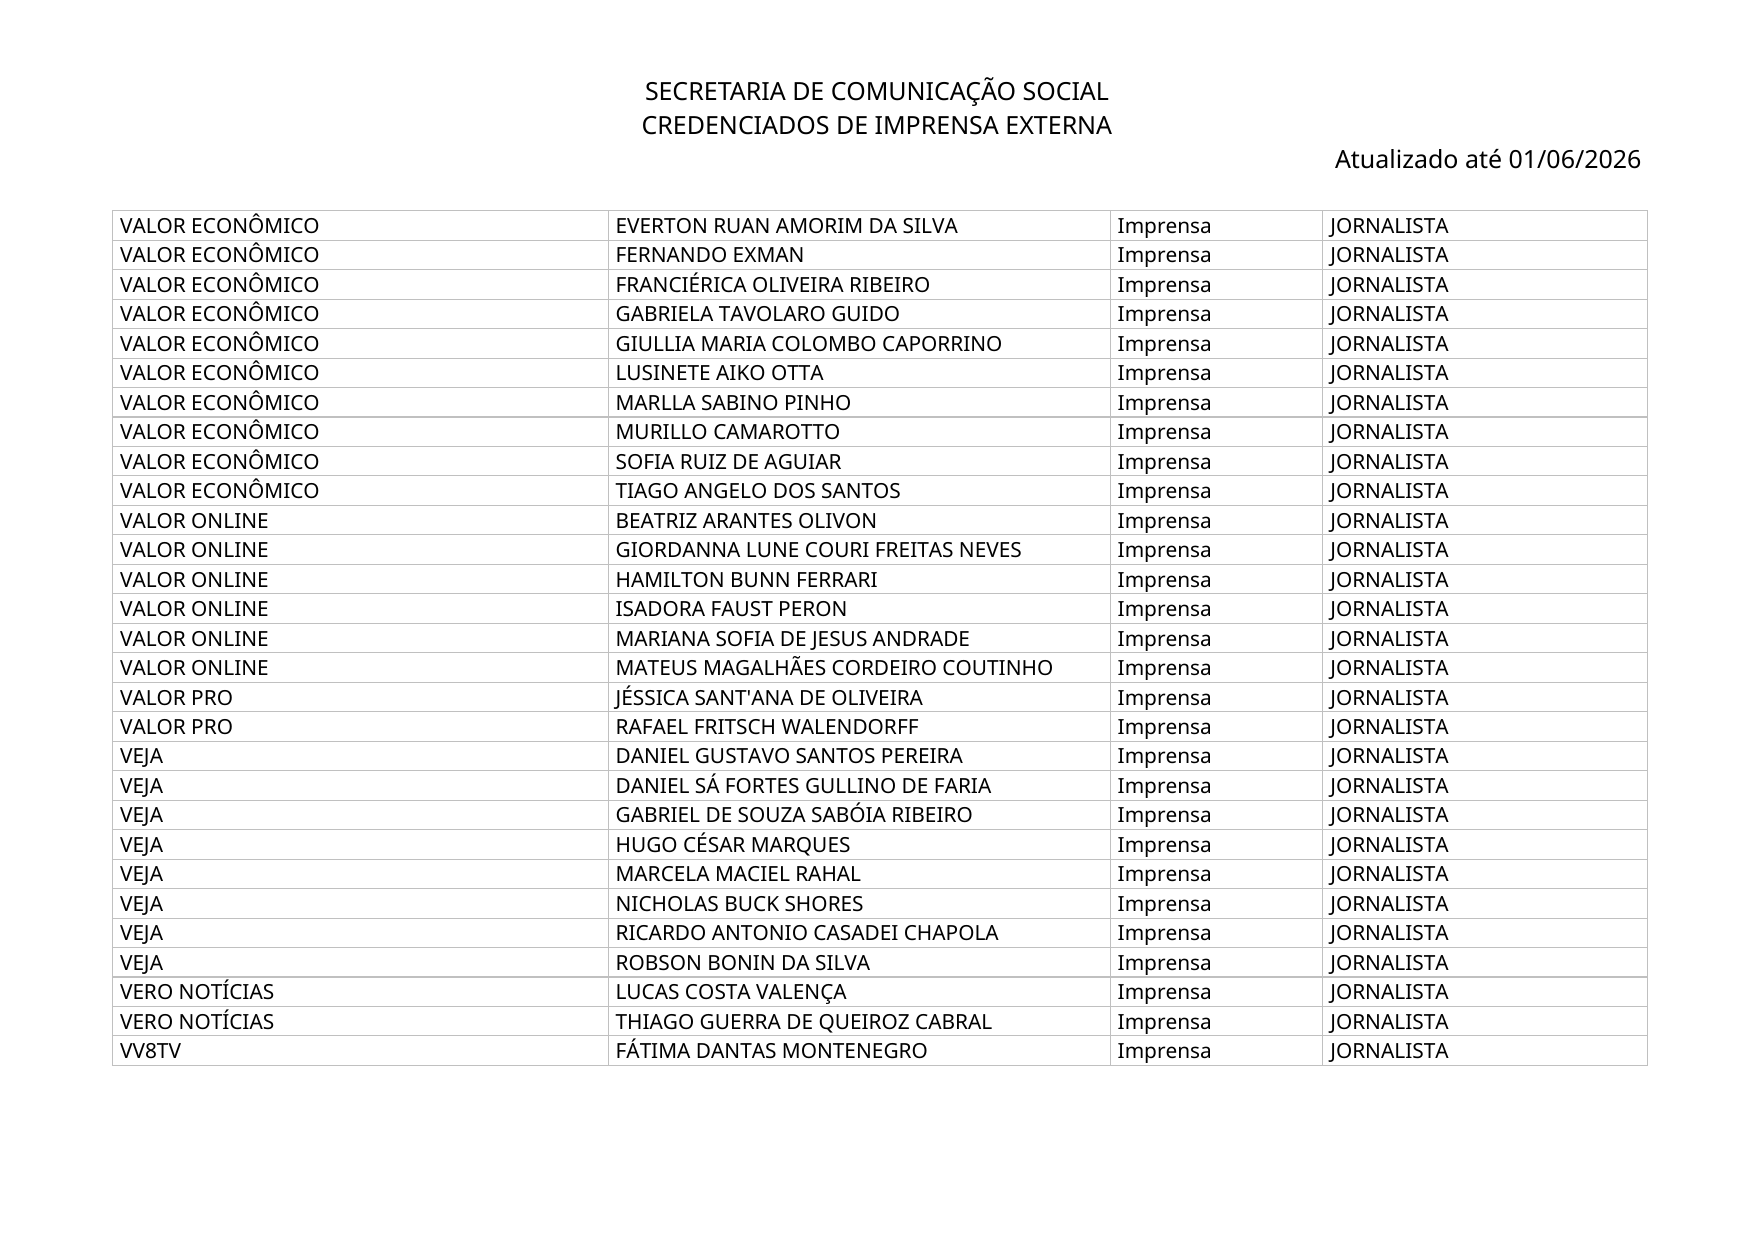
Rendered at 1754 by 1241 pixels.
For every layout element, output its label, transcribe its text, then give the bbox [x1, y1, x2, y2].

table_cell RICARDO ANTONIO CASADEI CHAPOLA [609, 919, 1110, 947]
table_cell Imprensa [1111, 594, 1322, 623]
table_cell JORNALISTA [1323, 270, 1647, 298]
table_cell VALOR ECONÔMICO [113, 270, 608, 298]
table_cell Imprensa [1111, 359, 1322, 387]
table_cell VEJA [113, 860, 608, 888]
table_cell Imprensa [1111, 742, 1322, 770]
table_cell JORNALISTA [1323, 1036, 1647, 1065]
table_cell MARIANA SOFIA DE JESUS ANDRADE [609, 624, 1110, 652]
table_cell JORNALISTA [1323, 919, 1647, 947]
table_cell VEJA [113, 889, 608, 917]
table_cell VALOR ONLINE [113, 653, 608, 682]
table_cell JORNALISTA [1323, 300, 1647, 328]
table_cell VEJA [113, 919, 608, 947]
table_cell LUSINETE AIKO OTTA [609, 359, 1110, 387]
table_cell Imprensa [1111, 447, 1322, 475]
table_cell VALOR ECONÔMICO [113, 359, 608, 387]
table_cell FRANCIÉRICA OLIVEIRA RIBEIRO [609, 270, 1110, 298]
table_cell VALOR ECONÔMICO [113, 300, 608, 328]
table_cell VALOR PRO [113, 683, 608, 711]
table_cell Imprensa [1111, 683, 1322, 711]
table_cell JORNALISTA [1323, 683, 1647, 711]
table_cell Imprensa [1111, 241, 1322, 269]
table_cell VERO NOTÍCIAS [113, 1007, 608, 1035]
table_cell Imprensa [1111, 712, 1322, 741]
table_cell JORNALISTA [1323, 565, 1647, 593]
table_cell JÉSSICA SANT'ANA DE OLIVEIRA [609, 683, 1110, 711]
table_cell JORNALISTA [1323, 624, 1647, 652]
table_cell JORNALISTA [1323, 712, 1647, 741]
table_cell Imprensa [1111, 506, 1322, 534]
table_cell JORNALISTA [1323, 329, 1647, 357]
table_cell VALOR ECONÔMICO [113, 388, 608, 416]
table_cell JORNALISTA [1323, 388, 1647, 416]
table_cell JORNALISTA [1323, 653, 1647, 682]
table_cell NICHOLAS BUCK SHORES [609, 889, 1110, 917]
table_cell Imprensa [1111, 830, 1322, 858]
table_cell Imprensa [1111, 388, 1322, 416]
table_cell Imprensa [1111, 978, 1322, 1006]
table_cell JORNALISTA [1323, 359, 1647, 387]
table_cell VALOR ONLINE [113, 565, 608, 593]
table_cell VALOR ECONÔMICO [113, 241, 608, 269]
table_cell Imprensa [1111, 211, 1322, 239]
table_cell ROBSON BONIN DA SILVA [609, 948, 1110, 976]
table_cell EVERTON RUAN AMORIM DA SILVA [609, 211, 1110, 239]
table_cell MATEUS MAGALHÃES CORDEIRO COUTINHO [609, 653, 1110, 682]
table_cell VALOR PRO [113, 712, 608, 741]
table_cell HAMILTON BUNN FERRARI [609, 565, 1110, 593]
table_cell JORNALISTA [1323, 978, 1647, 1006]
table_cell VALOR ONLINE [113, 624, 608, 652]
table_cell THIAGO GUERRA DE QUEIROZ CABRAL [609, 1007, 1110, 1035]
table_cell Imprensa [1111, 300, 1322, 328]
table_cell Imprensa [1111, 653, 1322, 682]
table_cell JORNALISTA [1323, 742, 1647, 770]
table_cell FERNANDO EXMAN [609, 241, 1110, 269]
table_cell Imprensa [1111, 889, 1322, 917]
table_cell LUCAS COSTA VALENÇA [609, 978, 1110, 1006]
table_cell HUGO CÉSAR MARQUES [609, 830, 1110, 858]
table_cell VALOR ONLINE [113, 594, 608, 623]
table_cell JORNALISTA [1323, 1007, 1647, 1035]
table_cell JORNALISTA [1323, 594, 1647, 623]
table_cell Imprensa [1111, 418, 1322, 446]
table_cell BEATRIZ ARANTES OLIVON [609, 506, 1110, 534]
table_cell JORNALISTA [1323, 830, 1647, 858]
table_cell VALOR ECONÔMICO [113, 211, 608, 239]
table_cell VEJA [113, 948, 608, 976]
table_cell VERO NOTÍCIAS [113, 978, 608, 1006]
table_cell VALOR ECONÔMICO [113, 447, 608, 475]
table_cell SOFIA RUIZ DE AGUIAR [609, 447, 1110, 475]
table_cell Imprensa [1111, 270, 1322, 298]
table_cell JORNALISTA [1323, 771, 1647, 799]
table_cell VEJA [113, 771, 608, 799]
table_cell JORNALISTA [1323, 535, 1647, 564]
table_cell GABRIELA TAVOLARO GUIDO [609, 300, 1110, 328]
table_cell VEJA [113, 830, 608, 858]
table_cell Imprensa [1111, 565, 1322, 593]
table_cell VALOR ECONÔMICO [113, 418, 608, 446]
table_cell Imprensa [1111, 948, 1322, 976]
table_cell MURILLO CAMAROTTO [609, 418, 1110, 446]
table_cell VEJA [113, 801, 608, 829]
table_cell Imprensa [1111, 771, 1322, 799]
table_cell ISADORA FAUST PERON [609, 594, 1110, 623]
table_cell Imprensa [1111, 624, 1322, 652]
table_cell MARLLA SABINO PINHO [609, 388, 1110, 416]
table_cell FÁTIMA DANTAS MONTENEGRO [609, 1036, 1110, 1065]
table_cell Imprensa [1111, 476, 1322, 505]
table_cell JORNALISTA [1323, 241, 1647, 269]
table_cell JORNALISTA [1323, 506, 1647, 534]
table_cell Imprensa [1111, 801, 1322, 829]
table_cell Imprensa [1111, 329, 1322, 357]
table_cell Imprensa [1111, 1036, 1322, 1065]
table_cell JORNALISTA [1323, 889, 1647, 917]
table_cell TIAGO ANGELO DOS SANTOS [609, 476, 1110, 505]
table_cell GIULLIA MARIA COLOMBO CAPORRINO [609, 329, 1110, 357]
table_cell JORNALISTA [1323, 447, 1647, 475]
table_cell VALOR ECONÔMICO [113, 329, 608, 357]
table_cell JORNALISTA [1323, 948, 1647, 976]
table_cell VEJA [113, 742, 608, 770]
table_cell VALOR ONLINE [113, 535, 608, 564]
table_cell GIORDANNA LUNE COURI FREITAS NEVES [609, 535, 1110, 564]
table_cell VALOR ECONÔMICO [113, 476, 608, 505]
table_cell RAFAEL FRITSCH WALENDORFF [609, 712, 1110, 741]
table_cell Imprensa [1111, 1007, 1322, 1035]
table_cell Imprensa [1111, 535, 1322, 564]
table_cell JORNALISTA [1323, 211, 1647, 239]
table_cell MARCELA MACIEL RAHAL [609, 860, 1110, 888]
table_cell Imprensa [1111, 919, 1322, 947]
table_cell VALOR ONLINE [113, 506, 608, 534]
table_cell Imprensa [1111, 860, 1322, 888]
table_cell DANIEL SÁ FORTES GULLINO DE FARIA [609, 771, 1110, 799]
table_cell VV8TV [113, 1036, 608, 1065]
table_cell JORNALISTA [1323, 860, 1647, 888]
table_cell GABRIEL DE SOUZA SABÓIA RIBEIRO [609, 801, 1110, 829]
table_cell JORNALISTA [1323, 476, 1647, 505]
table_cell JORNALISTA [1323, 418, 1647, 446]
table_cell JORNALISTA [1323, 801, 1647, 829]
table_cell DANIEL GUSTAVO SANTOS PEREIRA [609, 742, 1110, 770]
